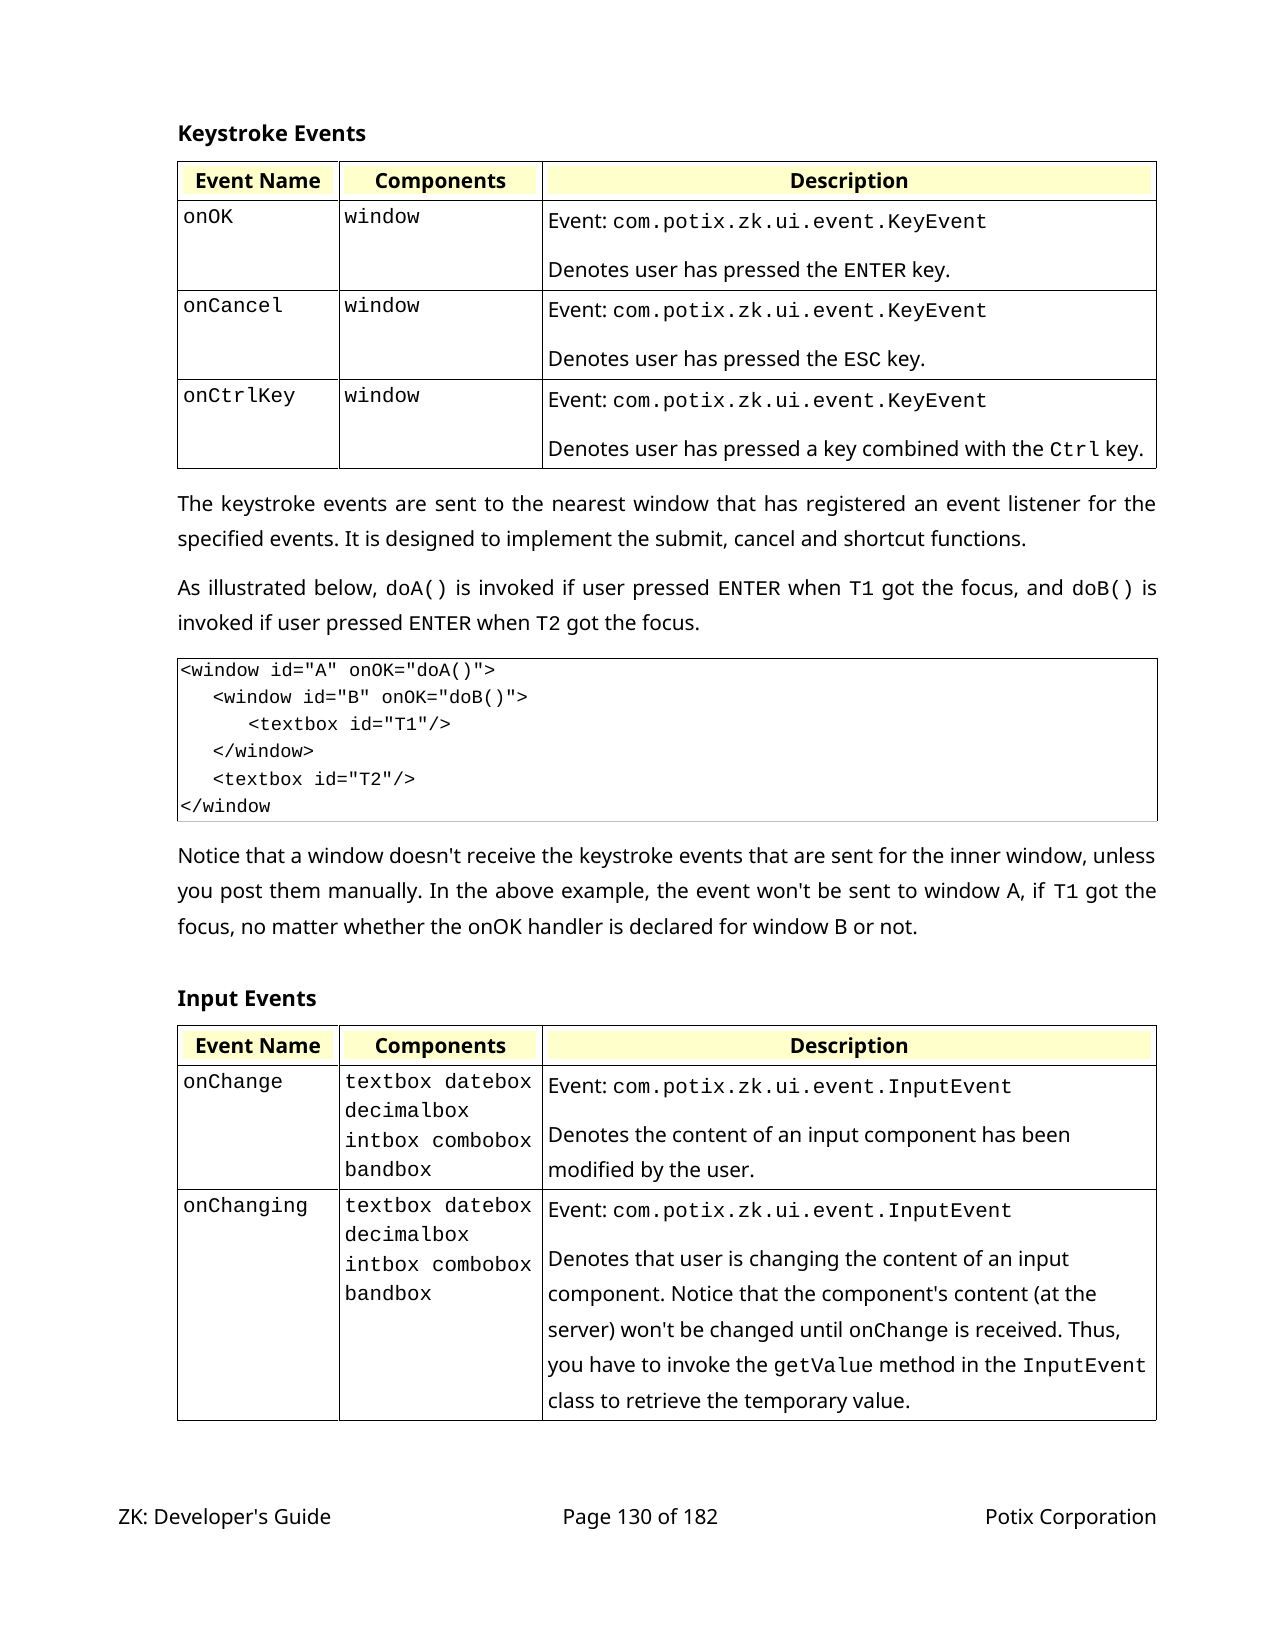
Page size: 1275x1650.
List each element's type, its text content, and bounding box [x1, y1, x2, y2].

text As illustrated below, doA() is invoked if user pressed ENTER when T1 got the focus, and doB() is invoked if user pressed ENTER when T2 got the focus. [177, 573, 1157, 637]
table_cell onCtrlKey [178, 380, 338, 468]
table_cell window [340, 380, 542, 468]
text The keystroke events are sent to the nearest window that has registered an event listener for the specified events. It is designed to implement the submit, cancel and shortcut functions. [177, 489, 1157, 552]
text </window> [178, 739, 1157, 763]
subtitle Input Events [177, 983, 1157, 1013]
text <textbox id="T1"/> [178, 712, 1157, 736]
table_header Components [340, 162, 542, 200]
table_header Event Name [178, 1026, 338, 1065]
text Notice that a window doesn't receive the keystroke events that are sent for the inner window, unless you post them manually. In the above example, the event won't be sent to window A, if T1 got the focus, no matter whether the onOK handler is declared for window B or not. [177, 841, 1157, 940]
table_header Description [543, 1026, 1156, 1065]
table_cell window [340, 201, 542, 290]
text <window id="A" onOK="doA()"> [178, 659, 1157, 682]
table_header Components [340, 1026, 542, 1065]
subtitle Keystroke Events [177, 118, 1157, 148]
table_header Event Name [178, 162, 338, 200]
table_cell onChange [178, 1066, 338, 1189]
table_cell window [340, 291, 542, 379]
table_cell Event: com.potix.zk.ui.event.InputEvent Denotes that user is changing the content of an input component. Notice that the component's content (at the server) won't be changed until onChange is received. Thus, you have to invoke the getValue method in the InputEvent class to retrieve the temporary value. [543, 1190, 1156, 1420]
text <window id="B" onOK="doB()"> [178, 685, 1157, 709]
table_cell Event: com.potix.zk.ui.event.KeyEvent Denotes user has pressed a key combined with the Ctrl key. [543, 380, 1156, 468]
table_cell textbox datebox decimalbox intbox combobox bandbox [340, 1066, 542, 1189]
table_cell Event: com.potix.zk.ui.event.KeyEvent Denotes user has pressed the ENTER key. [543, 201, 1156, 290]
table_cell onChanging [178, 1190, 338, 1420]
table_cell Event: com.potix.zk.ui.event.InputEvent Denotes the content of an input component has been modified by the user. [543, 1066, 1156, 1189]
table_cell textbox datebox decimalbox intbox combobox bandbox [340, 1190, 542, 1420]
table_cell onCancel [178, 291, 338, 379]
table_cell Event: com.potix.zk.ui.event.KeyEvent Denotes user has pressed the ESC key. [543, 291, 1156, 379]
text </window [178, 793, 1157, 821]
text <textbox id="T2"/> [178, 766, 1157, 791]
table_cell onOK [178, 201, 338, 290]
table_header Description [543, 162, 1156, 200]
